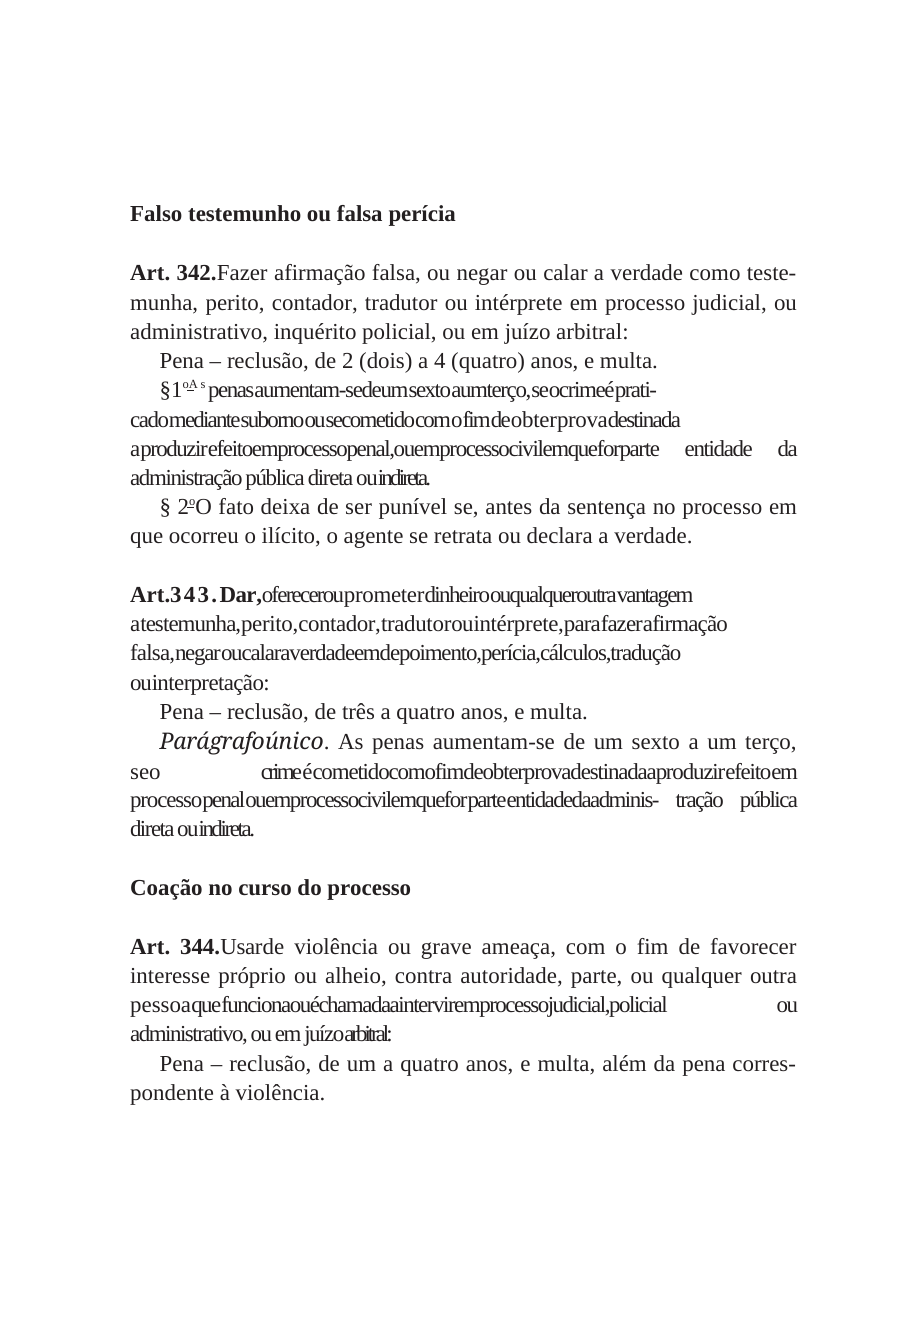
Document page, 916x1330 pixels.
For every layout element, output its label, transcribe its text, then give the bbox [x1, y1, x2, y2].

text Pena – reclusão, de um a quatro anos, e multa, além da pena corres- pondente à violência. [130, 1050, 798, 1105]
text Art.343.Dar,oferecerouprometerdinheiroouqualqueroutravantagem atestemunha,perito,contador,tradutorouintérprete,parafazerafirmação falsa,negaroucalaraverdadeemdepoimento,perícia,cálculos,tradução ouinterpretação: [130, 581, 798, 695]
text § 2oO fato deixa de ser punível se, antes da sentença no processo em que ocorreu o ilícito, o agente se retrata ou declara a verdade. [130, 493, 798, 549]
text Parágrafoúnico. As penas aumentam-se de um sexto a um terço, seo crimeécometidocomofimdeobterprovadestinadaaproduzirefeitoem processopenalouemprocessocivilemqueforparteentidadedaadminis- tração pública direta ouindireta. [130, 725, 798, 841]
subtitle Falso testemunho ou falsa perícia [130, 200, 809, 227]
subtitle Coação no curso do processo [130, 874, 809, 900]
text Art. 344.Usarde violência ou grave ameaça, com o fim de favorecer interesse próprio ou alheio, contra autoridade, parte, ou qualquer outra pessoaquefuncionaouéchamadaainterviremprocessojudicial,policial ou administrativo, ou em juízoarbitral: [130, 933, 798, 1047]
text Pena – reclusão, de 2 (dois) a 4 (quatro) anos, e multa. [159, 347, 809, 373]
text Art. 342.Fazer afirmação falsa, ou negar ou calar a verdade como teste- munha, perito, contador, tradutor ou intérprete em processo judicial, ou administrativo, inquérito policial, ou em juízo arbitral: [130, 259, 798, 344]
text §1oAspenasaumentam-sedeumsextoaumterço,seocrimeéprati- cadomediantesubornoousecometidocomofimdeobterprovadestinada aproduzirefeitoemprocessopenal,ouemprocessocivilemqueforparte entidade da administração pública direta ouindireta. [130, 377, 798, 490]
text Pena – reclusão, de três a quatro anos, e multa. [159, 698, 809, 724]
